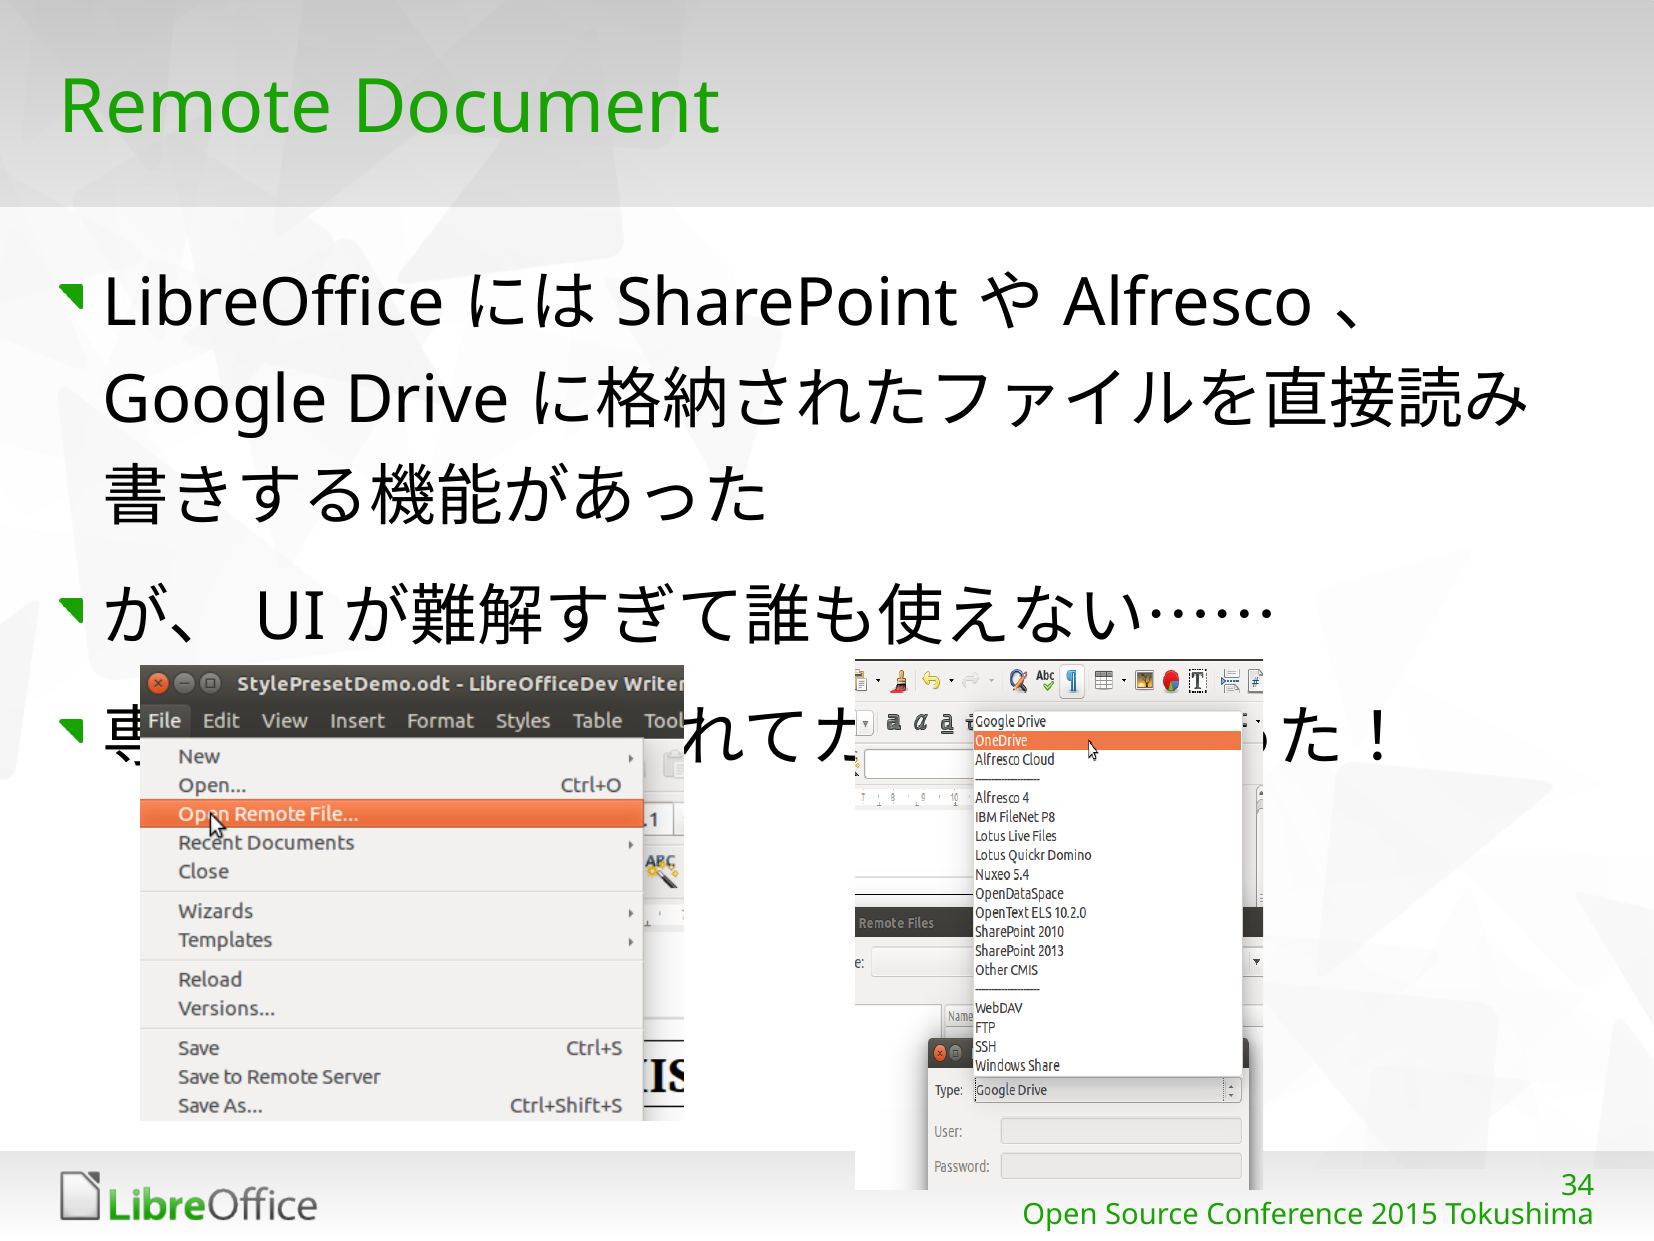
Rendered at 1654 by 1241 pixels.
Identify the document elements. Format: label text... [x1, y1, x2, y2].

list LibreOfficeにはSharePointやAlfresco、 Google Driveに格納されたファイルを直接読み書きする機能があった が、UIが難解すぎて誰も使えない…… 専用のUIが用意されてカンタンになった！ [59, 248, 1595, 968]
picture [855, 548, 1654, 1190]
picture [0, 0, 783, 931]
title Remote Document [59, 29, 1595, 178]
picture [41, 1152, 337, 1240]
picture [140, 665, 684, 1121]
